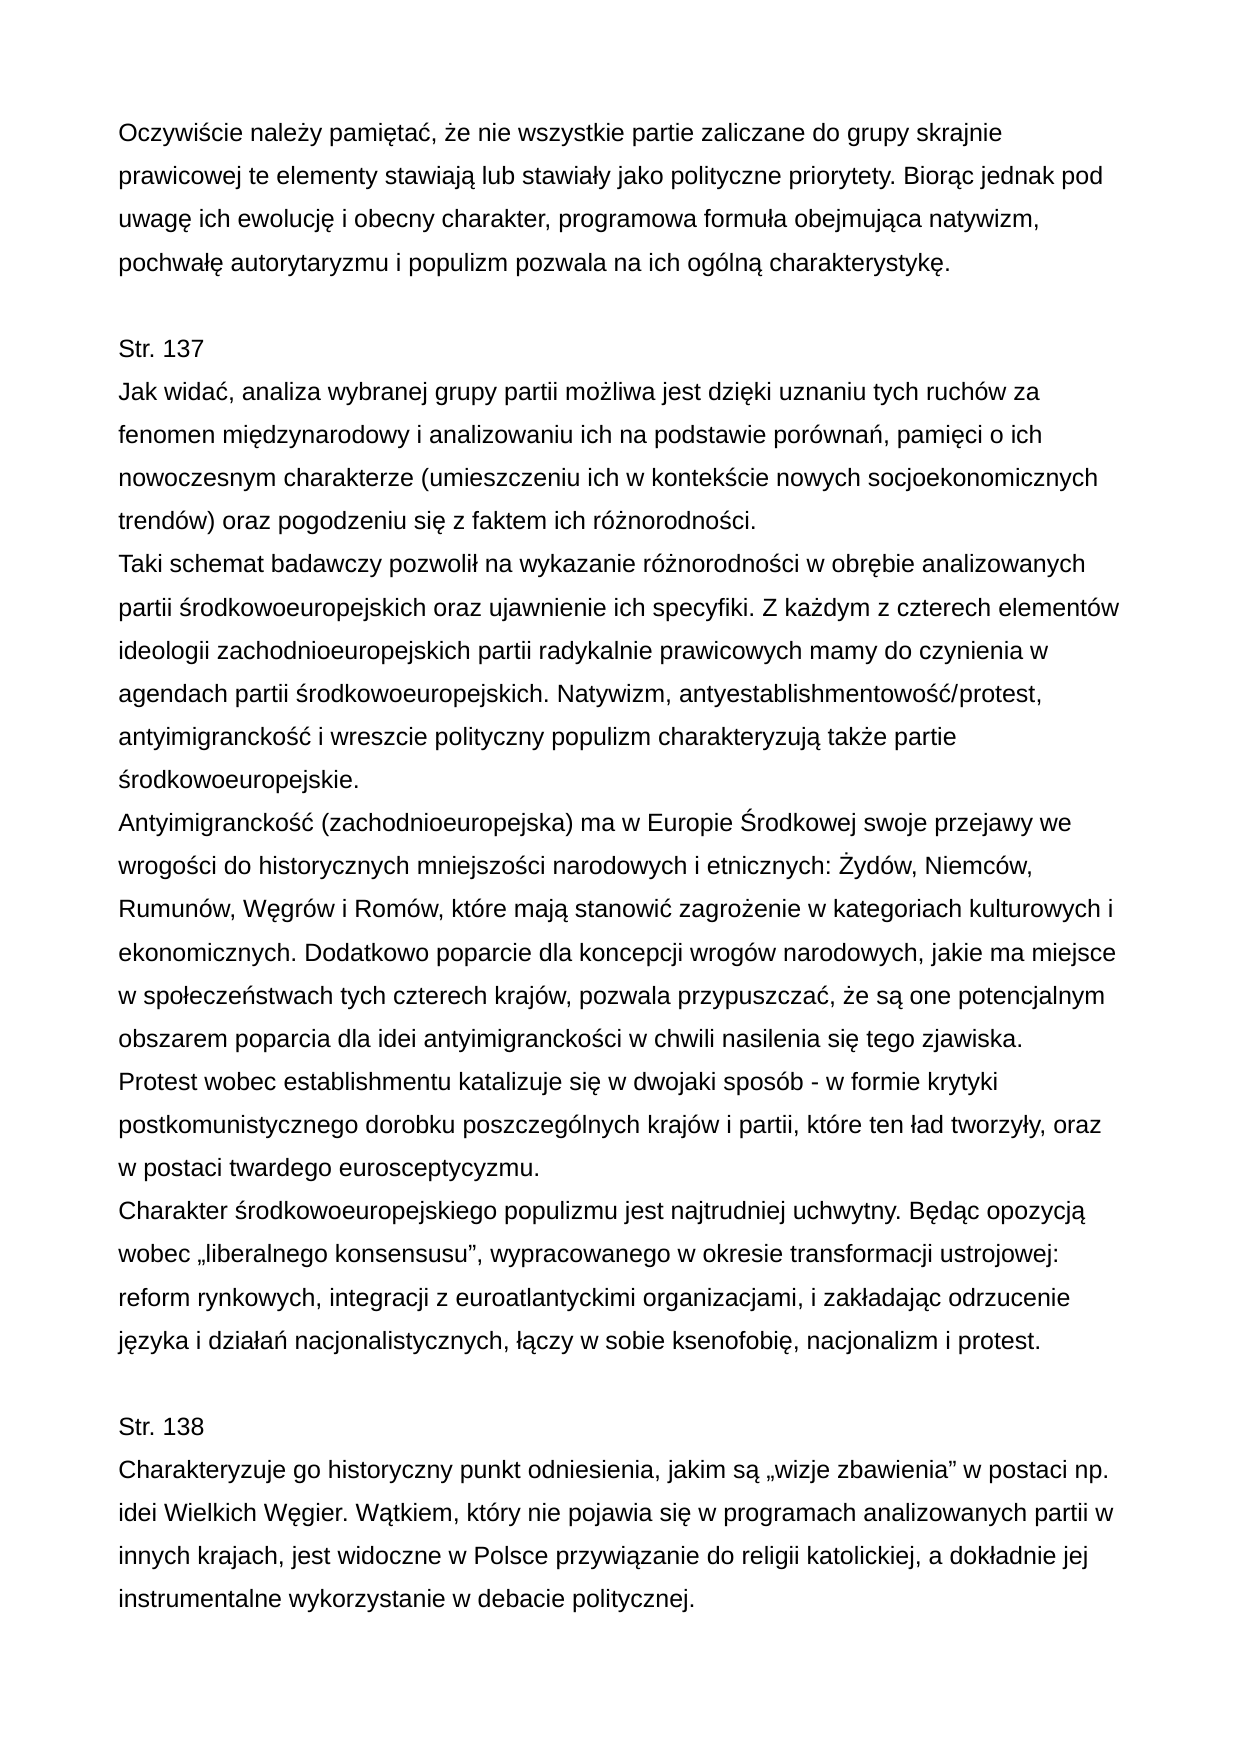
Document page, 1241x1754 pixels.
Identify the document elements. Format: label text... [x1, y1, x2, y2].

text Taki schemat badawczy pozwolił na wykazanie różnorodności w obrębie analizowanych partii środkowoeuropejskich oraz ujawnienie ich specyfiki. Z każdym z czterech elementów ideologii zachodnioeuropejskich partii radykalnie prawicowych mamy do czynienia w agendach partii środkowoeuropejskich. Natywizm, antyestablishmentowość/protest, antyimigranckość i wreszcie polityczny populizm charakteryzują także partie środkowoeuropejskie. [118, 549, 1122, 794]
text Charakteryzuje go historyczny punkt odniesienia, jakim są „wizje zbawienia” w postaci np. idei Wielkich Węgier. Wątkiem, który nie pojawia się w programach analizowanych partii w innych krajach, jest widoczne w Polsce przywiązanie do religii katolickiej, a dokładnie jej instrumentalne wykorzystanie w debacie politycznej. [118, 1455, 1122, 1613]
text Oczywiście należy pamiętać, że nie wszystkie partie zaliczane do grupy skrajnie prawicowej te elementy stawiają lub stawiały jako polityczne priorytety. Biorąc jednak pod uwagę ich ewolucję i obecny charakter, programowa formuła obejmująca natywizm, pochwałę autorytaryzmu i populizm pozwala na ich ogólną charakterystykę. [118, 118, 1122, 276]
text Charakter środkowoeuropejskiego populizmu jest najtrudniej uchwytny. Będąc opozycją wobec „liberalnego konsensusu”, wypracowanego w okresie transformacji ustrojowej: reform rynkowych, integracji z euroatlantyckimi organizacjami, i zakładając odrzucenie języka i działań nacjonalistycznych, łączy w sobie ksenofobię, nacjonalizm i protest. [118, 1196, 1122, 1354]
text Jak widać, analiza wybranej grupy partii możliwa jest dzięki uznaniu tych ruchów za fenomen międzynarodowy i analizowaniu ich na podstawie porównań, pamięci o ich nowoczesnym charakterze (umieszczeniu ich w kontekście nowych socjoekonomicznych trendów) oraz pogodzeniu się z faktem ich różnorodności. [118, 377, 1122, 535]
text Str. 137 [118, 334, 1122, 362]
text Protest wobec establishmentu katalizuje się w dwojaki sposób - w formie krytyki postkomunistycznego dorobku poszczególnych krajów i partii, które ten ład tworzyły, oraz w postaci twardego eurosceptycyzmu. [118, 1067, 1122, 1182]
text Antyimigranckość (zachodnioeuropejska) ma w Europie Środkowej swoje przejawy we wrogości do historycznych mniejszości narodowych i etnicznych: Żydów, Niemców, Rumunów, Węgrów i Romów, które mają stanowić zagrożenie w kategoriach kulturowych i ekonomicznych. Dodatkowo poparcie dla koncepcji wrogów narodowych, jakie ma miejsce w społeczeństwach tych czterech krajów, pozwala przypuszczać, że są one potencjalnym obszarem poparcia dla idei antyimigranckości w chwili nasilenia się tego zjawiska. [118, 808, 1122, 1052]
text Str. 138 [118, 1412, 1122, 1441]
